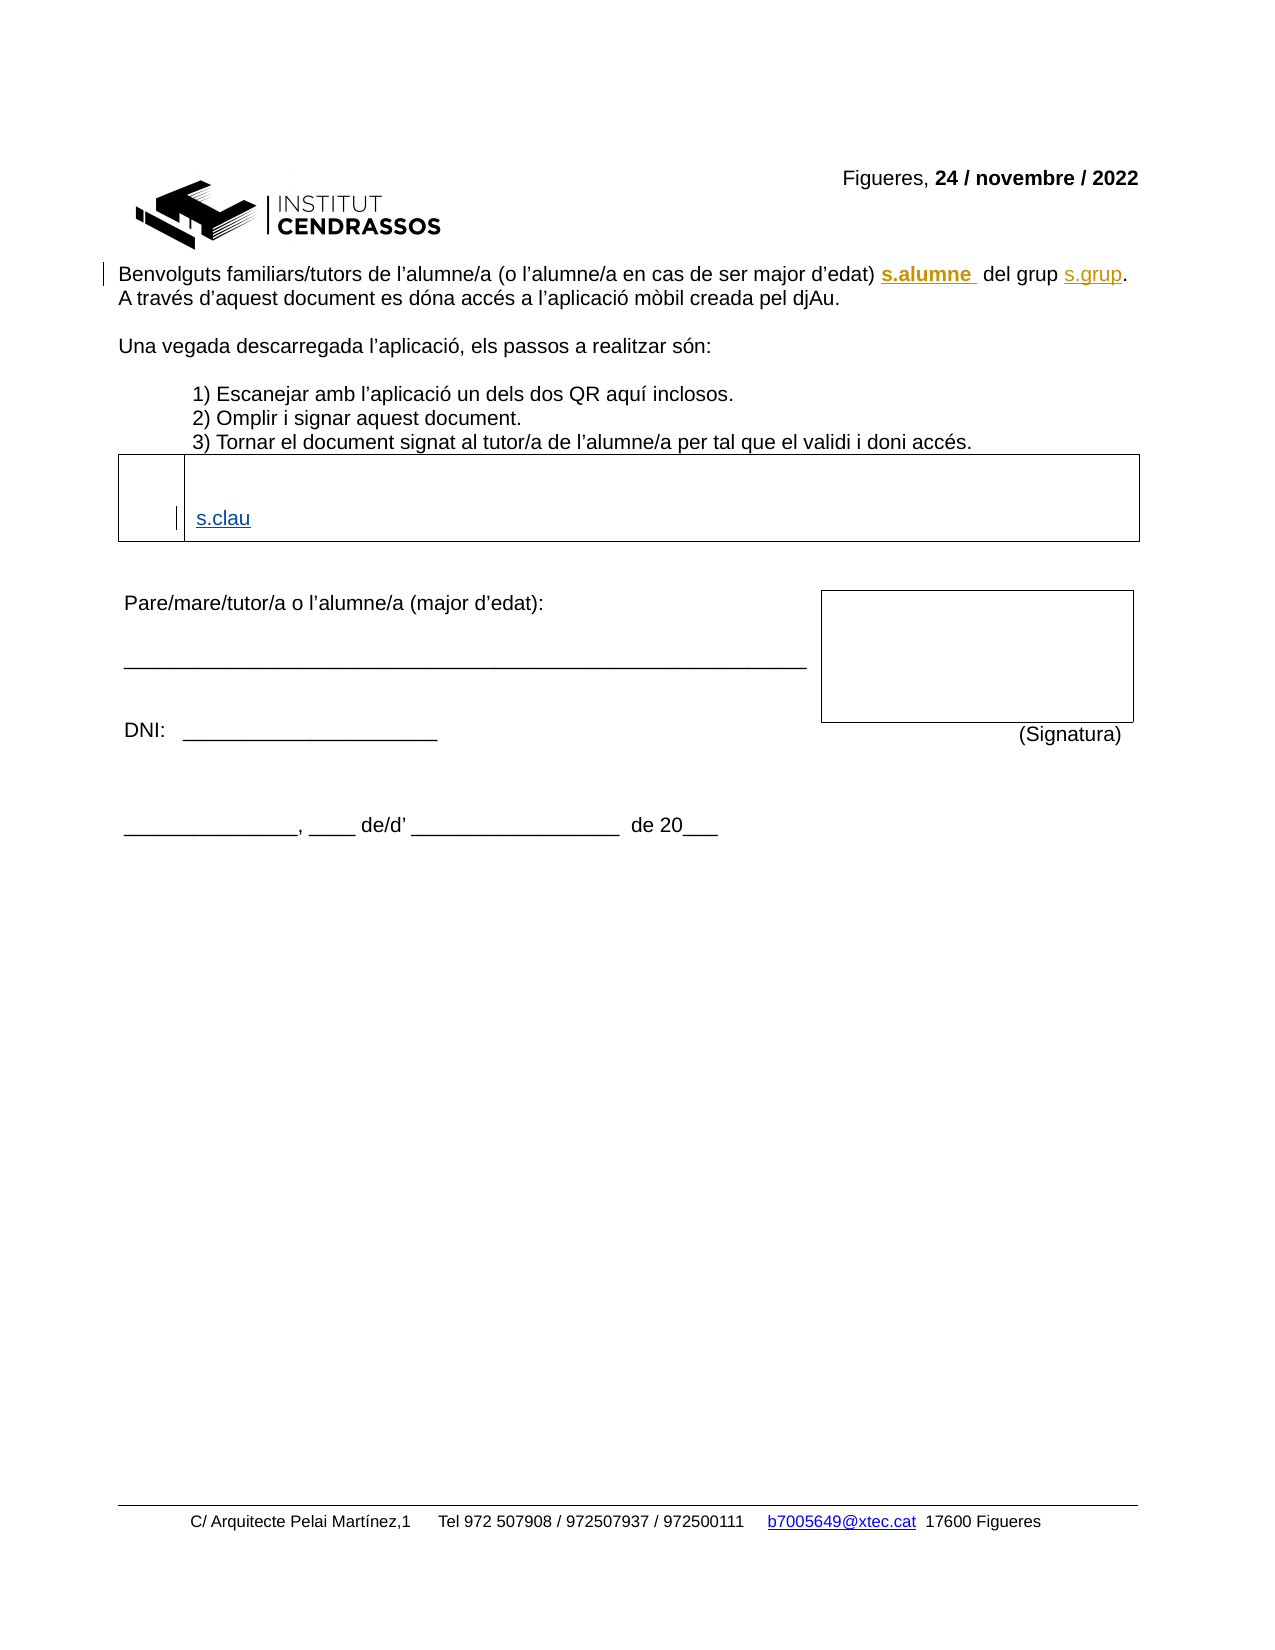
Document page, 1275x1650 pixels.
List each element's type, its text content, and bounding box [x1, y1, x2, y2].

table_header Pare/mare/tutor/a o l’alumne/a (major d’edat): ___________________________________________________________ DNI: ______________________ _______________, ____ de/d’ __________________ de 20___ [118, 585, 815, 843]
table_header [195, 470, 813, 506]
table_header s.clau [190, 459, 1134, 536]
text Benvolguts familiars/tutors de l’alumne/a (o l’alumne/a en cas de ser major d’edat) s.alumne del grup s.grup. [118, 262, 1138, 286]
text A través d’aquest document es dóna accés a l’aplicació mòbil creada pel djAu. [118, 286, 1138, 310]
table_header (Signatura) [815, 585, 1139, 843]
table_header [185, 455, 1139, 541]
text 1) Escanejar amb l’aplicació un dels dos QR aquí inclosos. [118, 382, 1138, 406]
text Una vegada descarregada l’aplicació, els passos a realitzar són: [118, 334, 1138, 358]
table_header [119, 455, 184, 541]
text Figueres, 24 / novembre / 2022 [449, 166, 1138, 190]
table_header [822, 591, 1133, 722]
picture [121, 165, 449, 258]
text 2) Omplir i signar aquest document. [118, 406, 1138, 429]
text 3) Tornar el document signat al tutor/a de l’alumne/a per tal que el validi i doni accés. [118, 429, 1138, 453]
